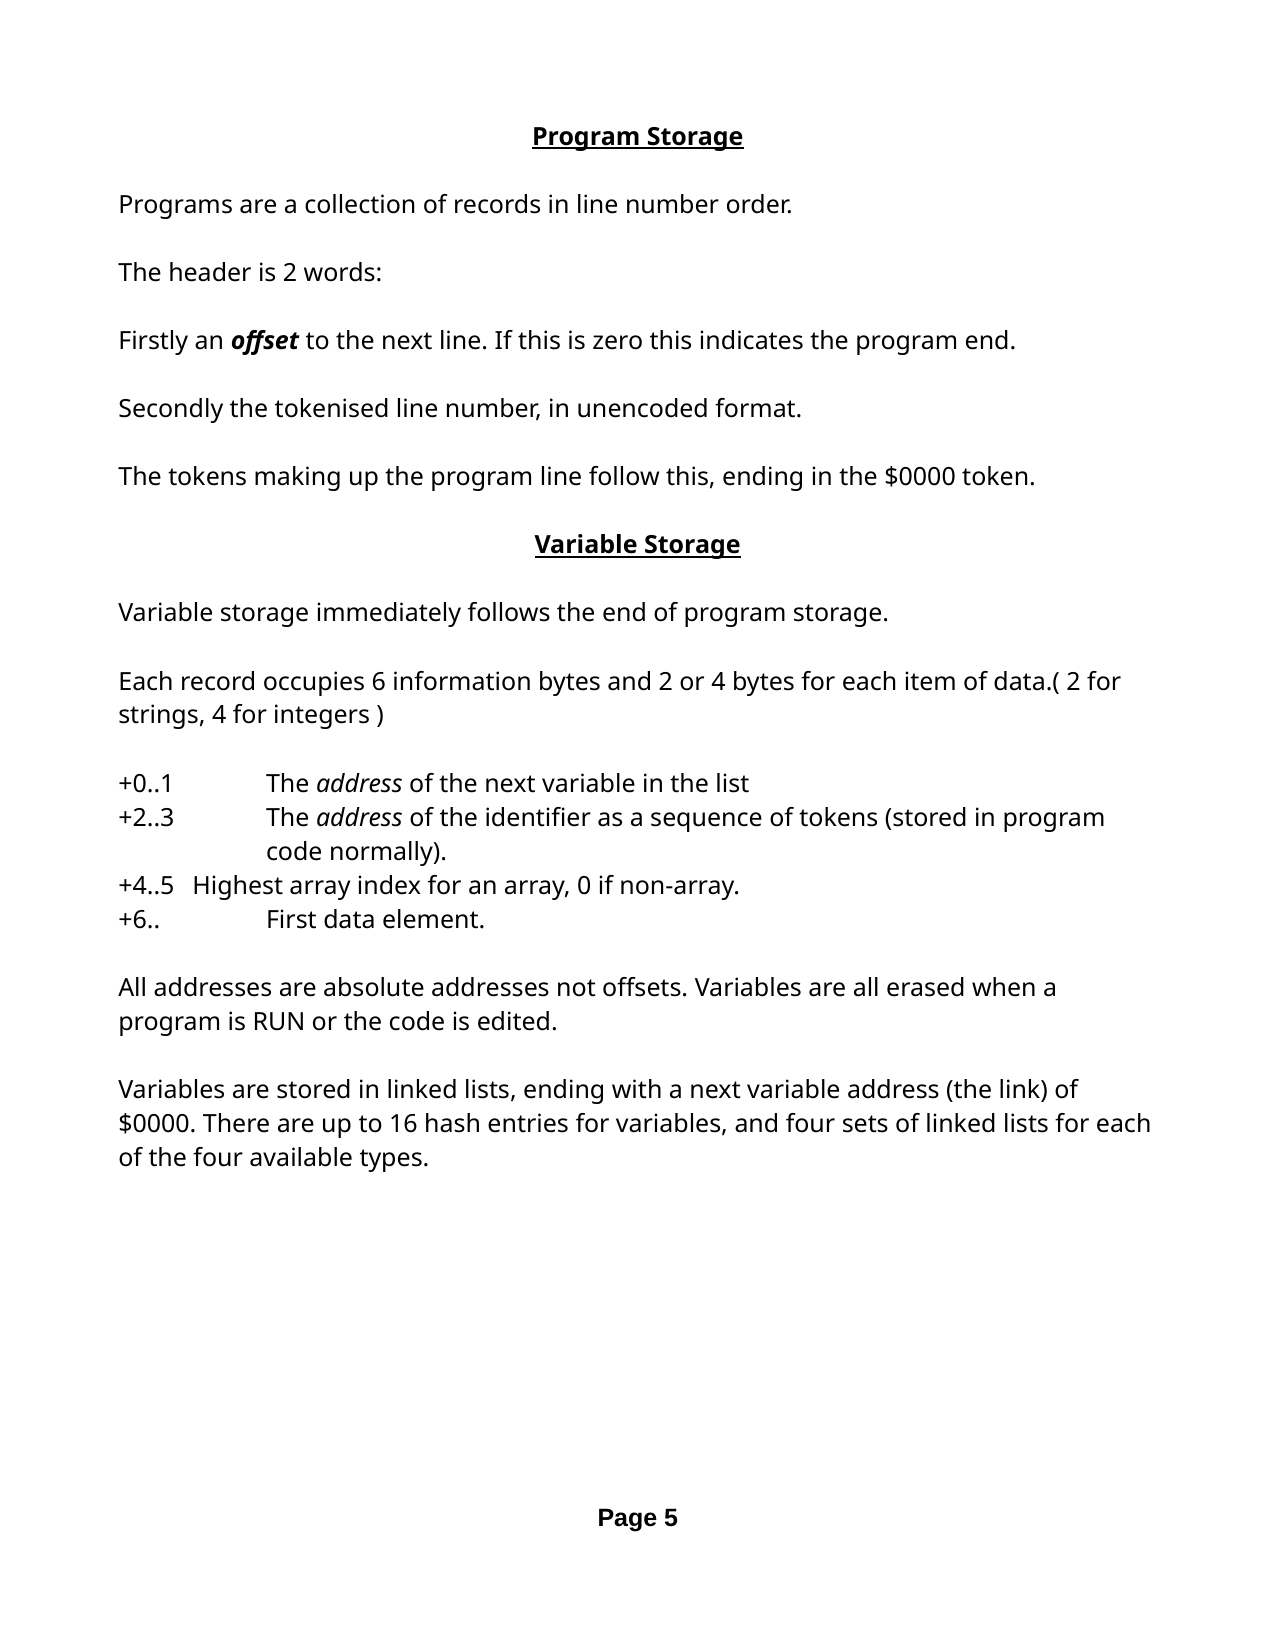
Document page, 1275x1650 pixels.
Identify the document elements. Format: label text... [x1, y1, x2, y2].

text Firstly an offset to the next line. If this is zero this indicates the program end. [118, 322, 1157, 357]
text Variable Storage [118, 527, 1157, 561]
text Program Storage [118, 118, 1157, 152]
text Secondly the tokenised line number, in unencoded format. [118, 391, 1157, 425]
text Programs are a collection of records in line number order. [118, 186, 1157, 220]
text The header is 2 words: [118, 254, 1157, 288]
text +4..5 Highest array index for an array, 0 if non-array. [118, 867, 1157, 902]
text +2..3 The address of the identifier as a sequence of tokens (stored in program code normally). [118, 799, 1157, 867]
text All addresses are absolute addresses not offsets. Variables are all erased when a program is RUN or the code is edited. [118, 970, 1157, 1038]
text Variables are stored in linked lists, ending with a next variable address (the link) of $0000. There are up to 16 hash entries for variables, and four sets of linked lists for each of the four available types. [118, 1072, 1157, 1174]
text Each record occupies 6 information bytes and 2 or 4 bytes for each item of data.( 2 for strings, 4 for integers ) [118, 663, 1157, 731]
text +6.. First data element. [118, 902, 1157, 936]
text Variable storage immediately follows the end of program storage. [118, 595, 1157, 629]
text +0..1 The address of the next variable in the list [118, 765, 1157, 799]
text The tokens making up the program line follow this, ending in the $0000 token. [118, 459, 1157, 493]
